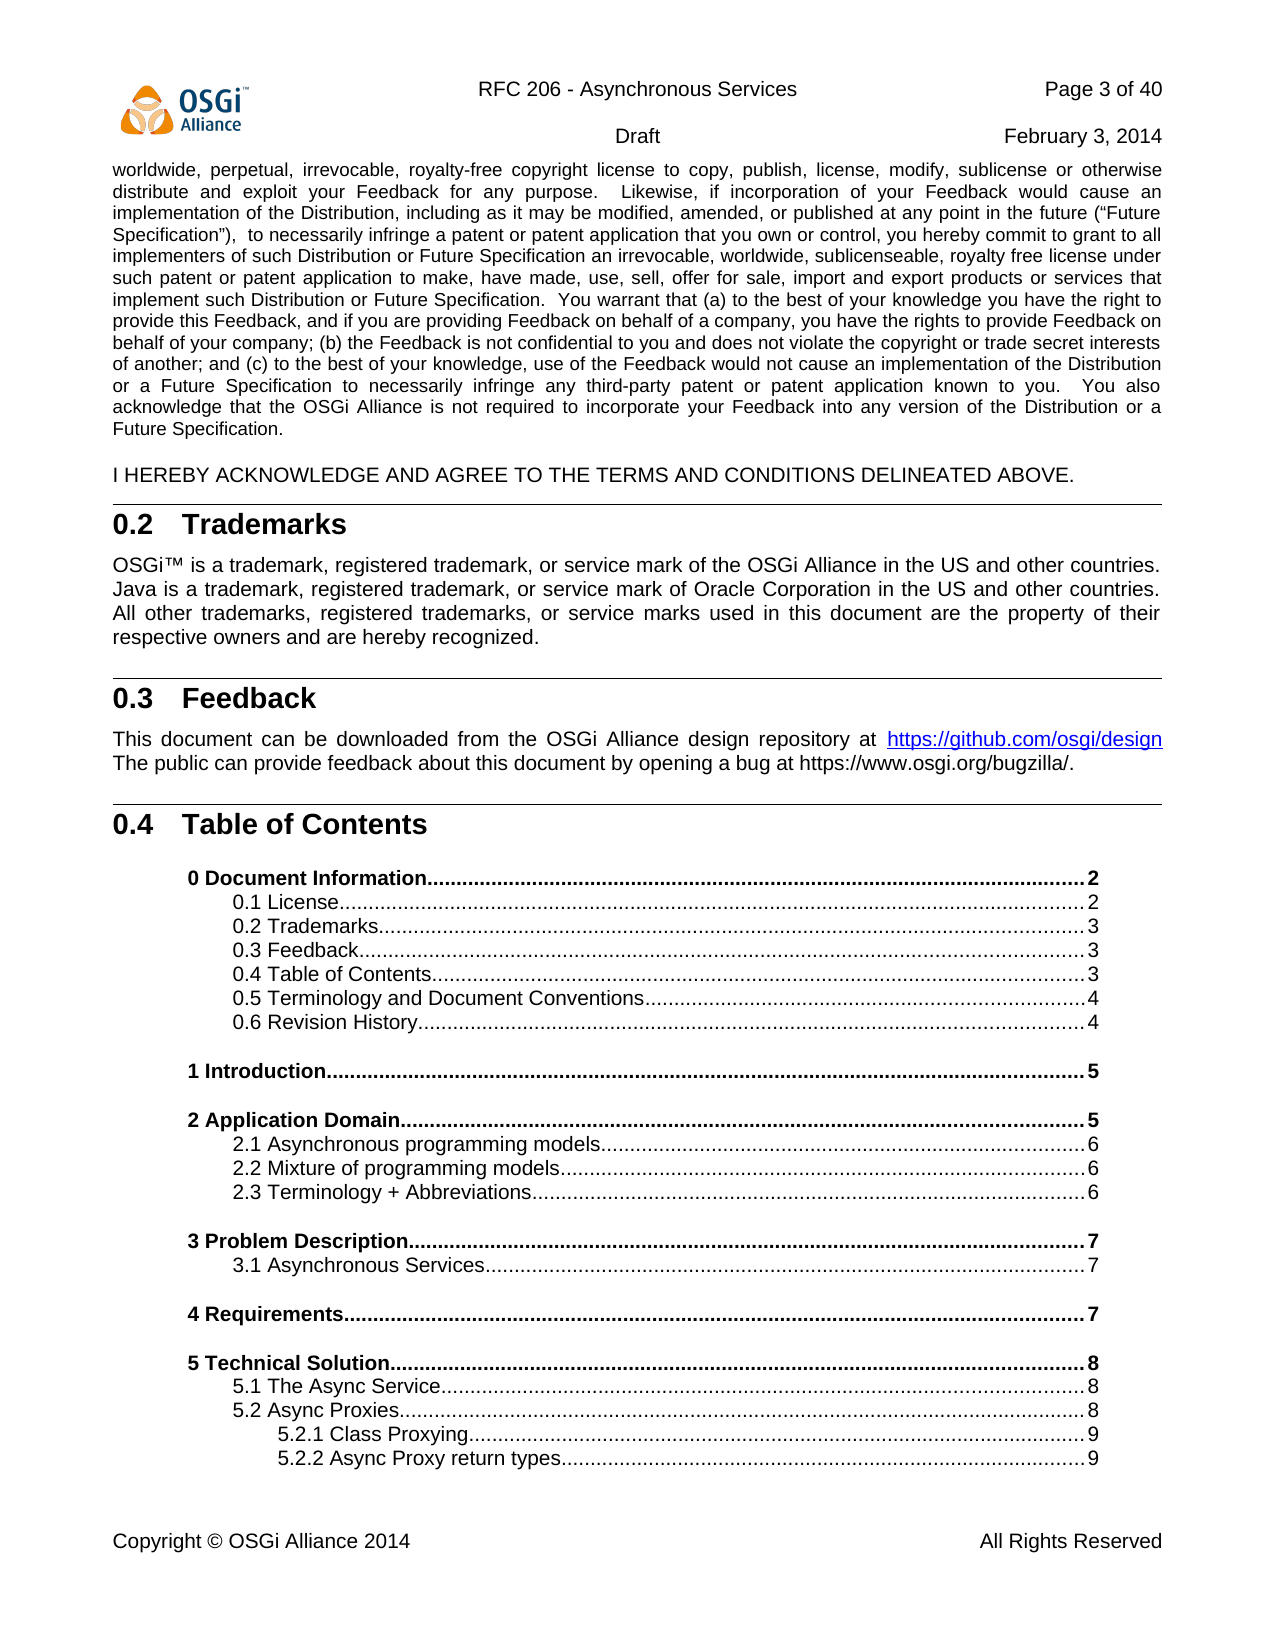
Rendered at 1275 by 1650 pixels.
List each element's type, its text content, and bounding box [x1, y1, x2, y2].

text 2.2 Mixture of programming models 6 [232, 1156, 1162, 1179]
text 2.1 Asynchronous programming models 6 [232, 1132, 1162, 1156]
text 3 Problem Description 7 [187, 1228, 1162, 1252]
text 0.6 Revision History 4 [232, 1010, 1162, 1034]
subtitle Trademarks [112, 505, 1162, 541]
text 0.3 Feedback 3 [232, 938, 1162, 962]
text 5 Technical Solution 8 [187, 1350, 1162, 1374]
text 5.2.1 Class Proxying 9 [277, 1422, 1162, 1446]
text I HEREBY ACKNOWLEDGE AND AGREE TO THE TERMS AND CONDITIONS DELINEATED ABOVE. [112, 463, 1162, 487]
text 1 Introduction 5 [187, 1059, 1162, 1083]
subtitle Table of Contents [112, 805, 1162, 841]
text 2.3 Terminology + Abbreviations 6 [232, 1179, 1162, 1203]
text 0.2 Trademarks 3 [232, 914, 1162, 938]
text 2 Application Domain 5 [187, 1108, 1162, 1132]
text 5.2.2 Async Proxy return types 9 [277, 1446, 1162, 1470]
text This document can be downloaded from the OSGi Alliance design repository at https://github.com/osgi/design The public can provide feedback about this document by opening a bug at https://www.osgi.org/bugzilla/. [112, 727, 1162, 775]
text OSGi™ is a trademark, registered trademark, or service mark of the OSGi Alliance in the US and other countries. Java is a trademark, registered trademark, or service mark of Oracle Corporation in the US and other countries. All other trademarks, registered trademarks, or service marks used in this document are the property of their respective owners and are hereby recognized. [112, 553, 1162, 649]
text 4 Requirements 7 [187, 1301, 1162, 1325]
text 5.1 The Async Service 8 [232, 1374, 1162, 1398]
text 3.1 Asynchronous Services 7 [232, 1252, 1162, 1276]
text 0.5 Terminology and Document Conventions 4 [232, 986, 1162, 1010]
picture [113, 78, 257, 142]
subtitle Feedback [112, 679, 1162, 715]
text 5.2 Async Proxies 8 [232, 1398, 1162, 1422]
text 0.4 Table of Contents 3 [232, 962, 1162, 986]
text worldwide, perpetual, irrevocable, royalty-free copyright license to copy, publish, license, modify, sublicense or otherwise distribute and exploit your Feedback for any purpose. Likewise, if incorporation of your Feedback would cause an implementation of the Distribution, including as it may be modified, amended, or published at any point in the future (“Future Specification”), to necessarily infringe a patent or patent application that you own or control, you hereby commit to grant to all implementers of such Distribution or Future Specification an irrevocable, worldwide, sublicenseable, royalty free license under such patent or patent application to make, have made, use, sell, offer for sale, import and export products or services that implement such Distribution or Future Specification. You warrant that (a) to the best of your knowledge you have the right to provide this Feedback, and if you are providing Feedback on behalf of a company, you have the rights to provide Feedback on behalf of your company; (b) the Feedback is not confidential to you and does not violate the copyright or trade secret interests of another; and (c) to the best of your knowledge, use of the Feedback would not cause an implementation of the Distribution or a Future Specification to necessarily infringe any third-party patent or patent application known to you. You also acknowledge that the OSGi Alliance is not required to incorporate your Feedback into any version of the Distribution or a Future Specification. [112, 159, 1162, 439]
text 0.1 License 2 [232, 890, 1162, 914]
text 0 Document Information 2 [187, 866, 1162, 890]
